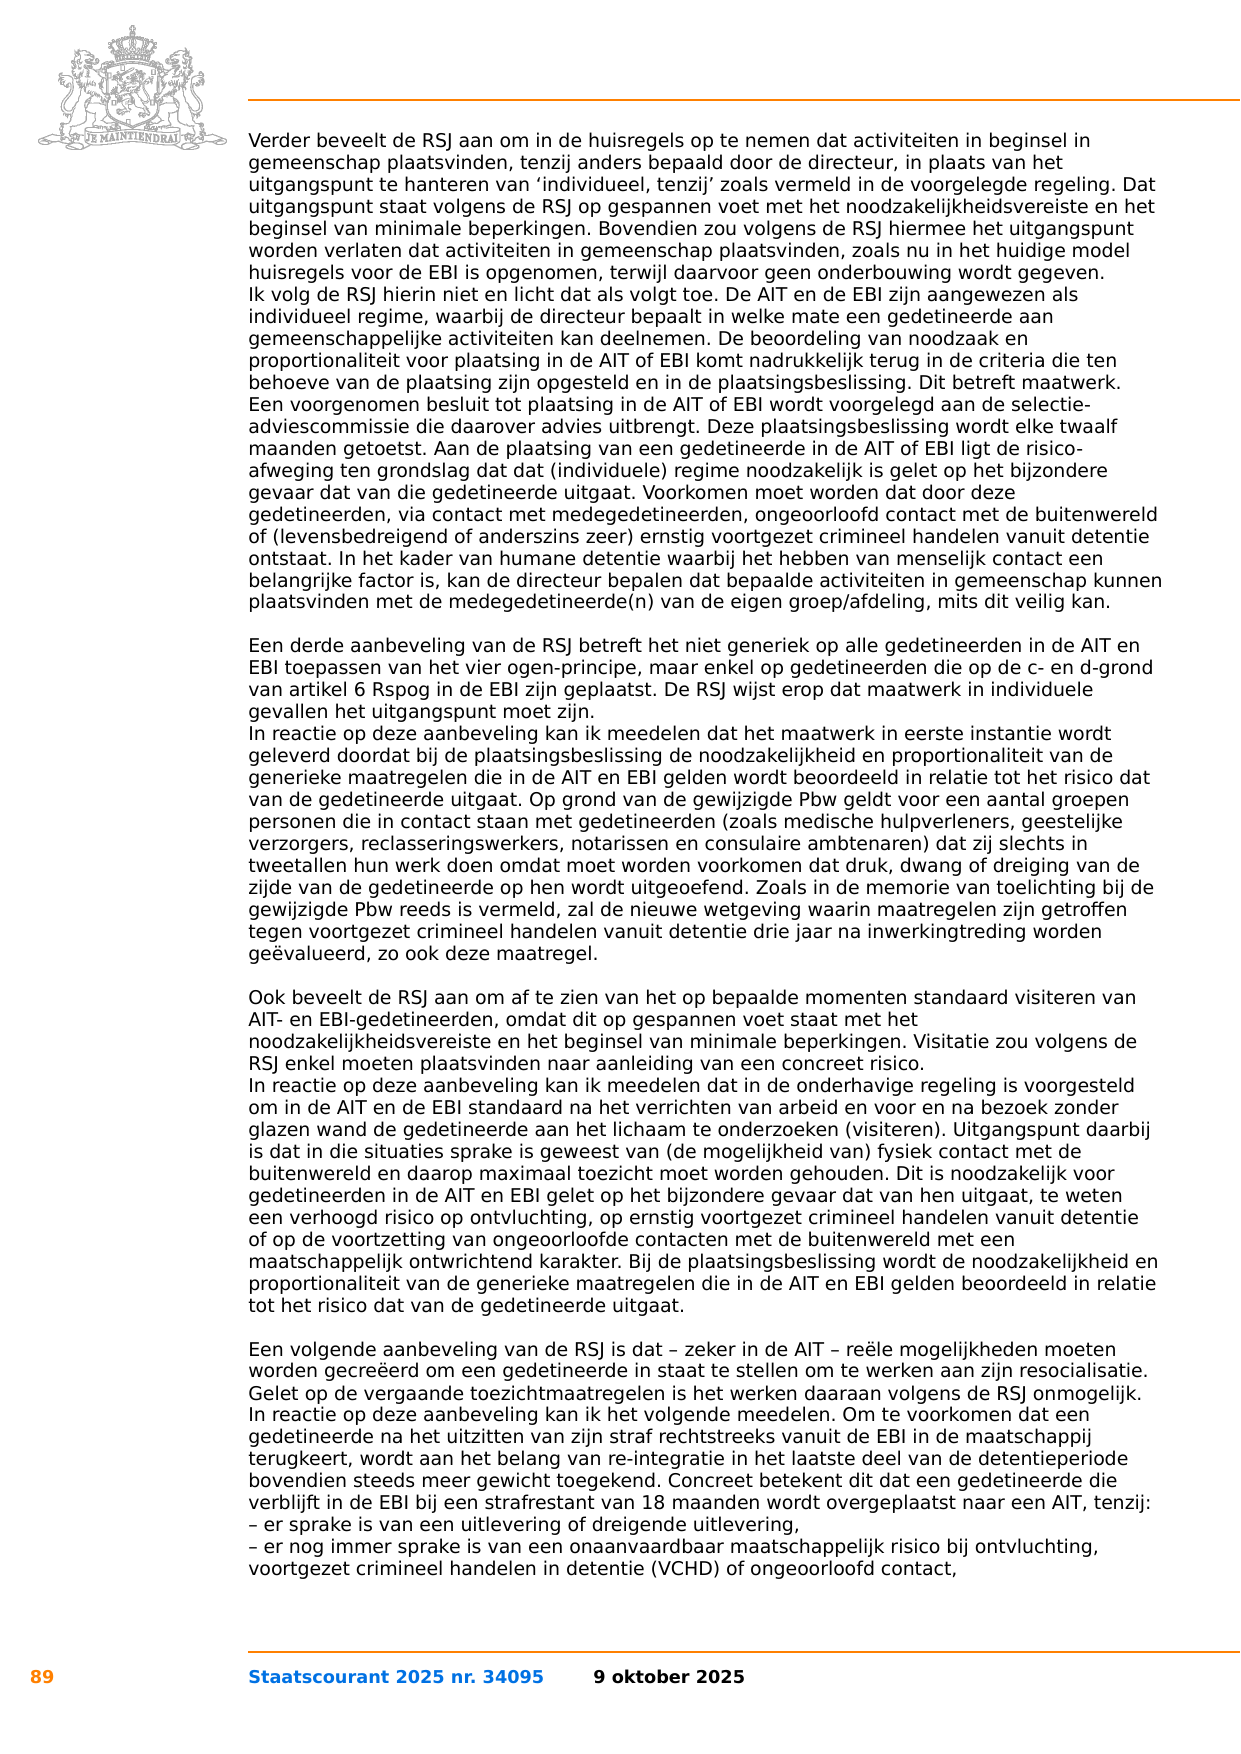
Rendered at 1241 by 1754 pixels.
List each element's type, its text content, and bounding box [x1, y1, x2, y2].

text Een derde aanbeveling van de RSJ betreft het niet generiek op alle gedetineerden in de AIT en EBI toepassen van het vier ogen-principe, maar enkel op gedetineerden die op de c- en d-grond van artikel 6 Rspog in de EBI zijn geplaatst. De RSJ wijst erop dat maatwerk in individuele gevallen het uitgangspunt moet zijn. [248, 635, 1163, 723]
text Verder beveelt de RSJ aan om in de huisregels op te nemen dat activiteiten in beginsel in gemeenschap plaatsvinden, tenzij anders bepaald door de directeur, in plaats van het uitgangspunt te hanteren van ‘individueel, tenzij’ zoals vermeld in de voorgelegde regeling. Dat uitgangspunt staat volgens de RSJ op gespannen voet met het noodzakelijkheidsvereiste en het beginsel van minimale beperkingen. Bovendien zou volgens de RSJ hiermee het uitgangspunt worden verlaten dat activiteiten in gemeenschap plaatsvinden, zoals nu in het huidige model huisregels voor de EBI is opgenomen, terwijl daarvoor geen onderbouwing wordt gegeven. [248, 130, 1163, 284]
text Een volgende aanbeveling van de RSJ is dat – zeker in de AIT – reële mogelijkheden moeten worden gecreëerd om een gedetineerde in staat te stellen om te werken aan zijn resocialisatie. Gelet op de vergaande toezichtmaatregelen is het werken daaraan volgens de RSJ onmogelijk. [248, 1338, 1163, 1404]
text – er nog immer sprake is van een onaanvaardbaar maatschappelijk risico bij ontvluchting, voortgezet crimineel handelen in detentie (VCHD) of ongeoorloofd contact, [248, 1536, 1163, 1580]
picture [38, 25, 227, 150]
text Ook beveelt de RSJ aan om af te zien van het op bepaalde momenten standaard visiteren van AIT- en EBI-gedetineerden, omdat dit op gespannen voet staat met het noodzakelijkheidsvereiste en het beginsel van minimale beperkingen. Visitatie zou volgens de RSJ enkel moeten plaatsvinden naar aanleiding van een concreet risico. [248, 987, 1163, 1075]
text – er sprake is van een uitlevering of dreigende uitlevering, [248, 1514, 1163, 1536]
text Ik volg de RSJ hierin niet en licht dat als volgt toe. De AIT en de EBI zijn aangewezen als individueel regime, waarbij de directeur bepaalt in welke mate een gedetineerde aan gemeenschappelijke activiteiten kan deelnemen. De beoordeling van noodzaak en proportionaliteit voor plaatsing in de AIT of EBI komt nadrukkelijk terug in de criteria die ten behoeve van de plaatsing zijn opgesteld en in de plaatsingsbeslissing. Dit betreft maatwerk. Een voorgenomen besluit tot plaatsing in de AIT of EBI wordt voorgelegd aan de selectie-adviescommissie die daarover advies uitbrengt. Deze plaatsingsbeslissing wordt elke twaalf maanden getoetst. Aan de plaatsing van een gedetineerde in de AIT of EBI ligt de risico-afweging ten grondslag dat dat (individuele) regime noodzakelijk is gelet op het bijzondere gevaar dat van die gedetineerde uitgaat. Voorkomen moet worden dat door deze gedetineerden, via contact met medegedetineerden, ongeoorloofd contact met de buitenwereld of (levensbedreigend of anderszins zeer) ernstig voortgezet crimineel handelen vanuit detentie ontstaat. In het kader van humane detentie waarbij het hebben van menselijk contact een belangrijke factor is, kan de directeur bepalen dat bepaalde activiteiten in gemeenschap kunnen plaatsvinden met de medegedetineerde(n) van de eigen groep/afdeling, mits dit veilig kan. [248, 284, 1163, 613]
text In reactie op deze aanbeveling kan ik het volgende meedelen. Om te voorkomen dat een gedetineerde na het uitzitten van zijn straf rechtstreeks vanuit de EBI in de maatschappij terugkeert, wordt aan het belang van re-integratie in het laatste deel van de detentieperiode bovendien steeds meer gewicht toegekend. Concreet betekent dit dat een gedetineerde die verblijft in de EBI bij een strafrestant van 18 maanden wordt overgeplaatst naar een AIT, tenzij: [248, 1404, 1163, 1514]
text In reactie op deze aanbeveling kan ik meedelen dat in de onderhavige regeling is voorgesteld om in de AIT en de EBI standaard na het verrichten van arbeid en voor en na bezoek zonder glazen wand de gedetineerde aan het lichaam te onderzoeken (visiteren). Uitgangspunt daarbij is dat in die situaties sprake is geweest van (de mogelijkheid van) fysiek contact met de buitenwereld en daarop maximaal toezicht moet worden gehouden. Dit is noodzakelijk voor gedetineerden in de AIT en EBI gelet op het bijzondere gevaar dat van hen uitgaat, te weten een verhoogd risico op ontvluchting, op ernstig voortgezet crimineel handelen vanuit detentie of op de voortzetting van ongeoorloofde contacten met de buitenwereld met een maatschappelijk ontwrichtend karakter. Bij de plaatsingsbeslissing wordt de noodzakelijkheid en proportionaliteit van de generieke maatregelen die in de AIT en EBI gelden beoordeeld in relatie tot het risico dat van de gedetineerde uitgaat. [248, 1075, 1163, 1317]
text In reactie op deze aanbeveling kan ik meedelen dat het maatwerk in eerste instantie wordt geleverd doordat bij de plaatsingsbeslissing de noodzakelijkheid en proportionaliteit van de generieke maatregelen die in de AIT en EBI gelden wordt beoordeeld in relatie tot het risico dat van de gedetineerde uitgaat. Op grond van de gewijzigde Pbw geldt voor een aantal groepen personen die in contact staan met gedetineerden (zoals medische hulpverleners, geestelijke verzorgers, reclasseringswerkers, notarissen en consulaire ambtenaren) dat zij slechts in tweetallen hun werk doen omdat moet worden voorkomen dat druk, dwang of dreiging van de zijde van de gedetineerde op hen wordt uitgeoefend. Zoals in de memorie van toelichting bij de gewijzigde Pbw reeds is vermeld, zal de nieuwe wetgeving waarin maatregelen zijn getroffen tegen voortgezet crimineel handelen vanuit detentie drie jaar na inwerkingtreding worden geëvalueerd, zo ook deze maatregel. [248, 723, 1163, 965]
